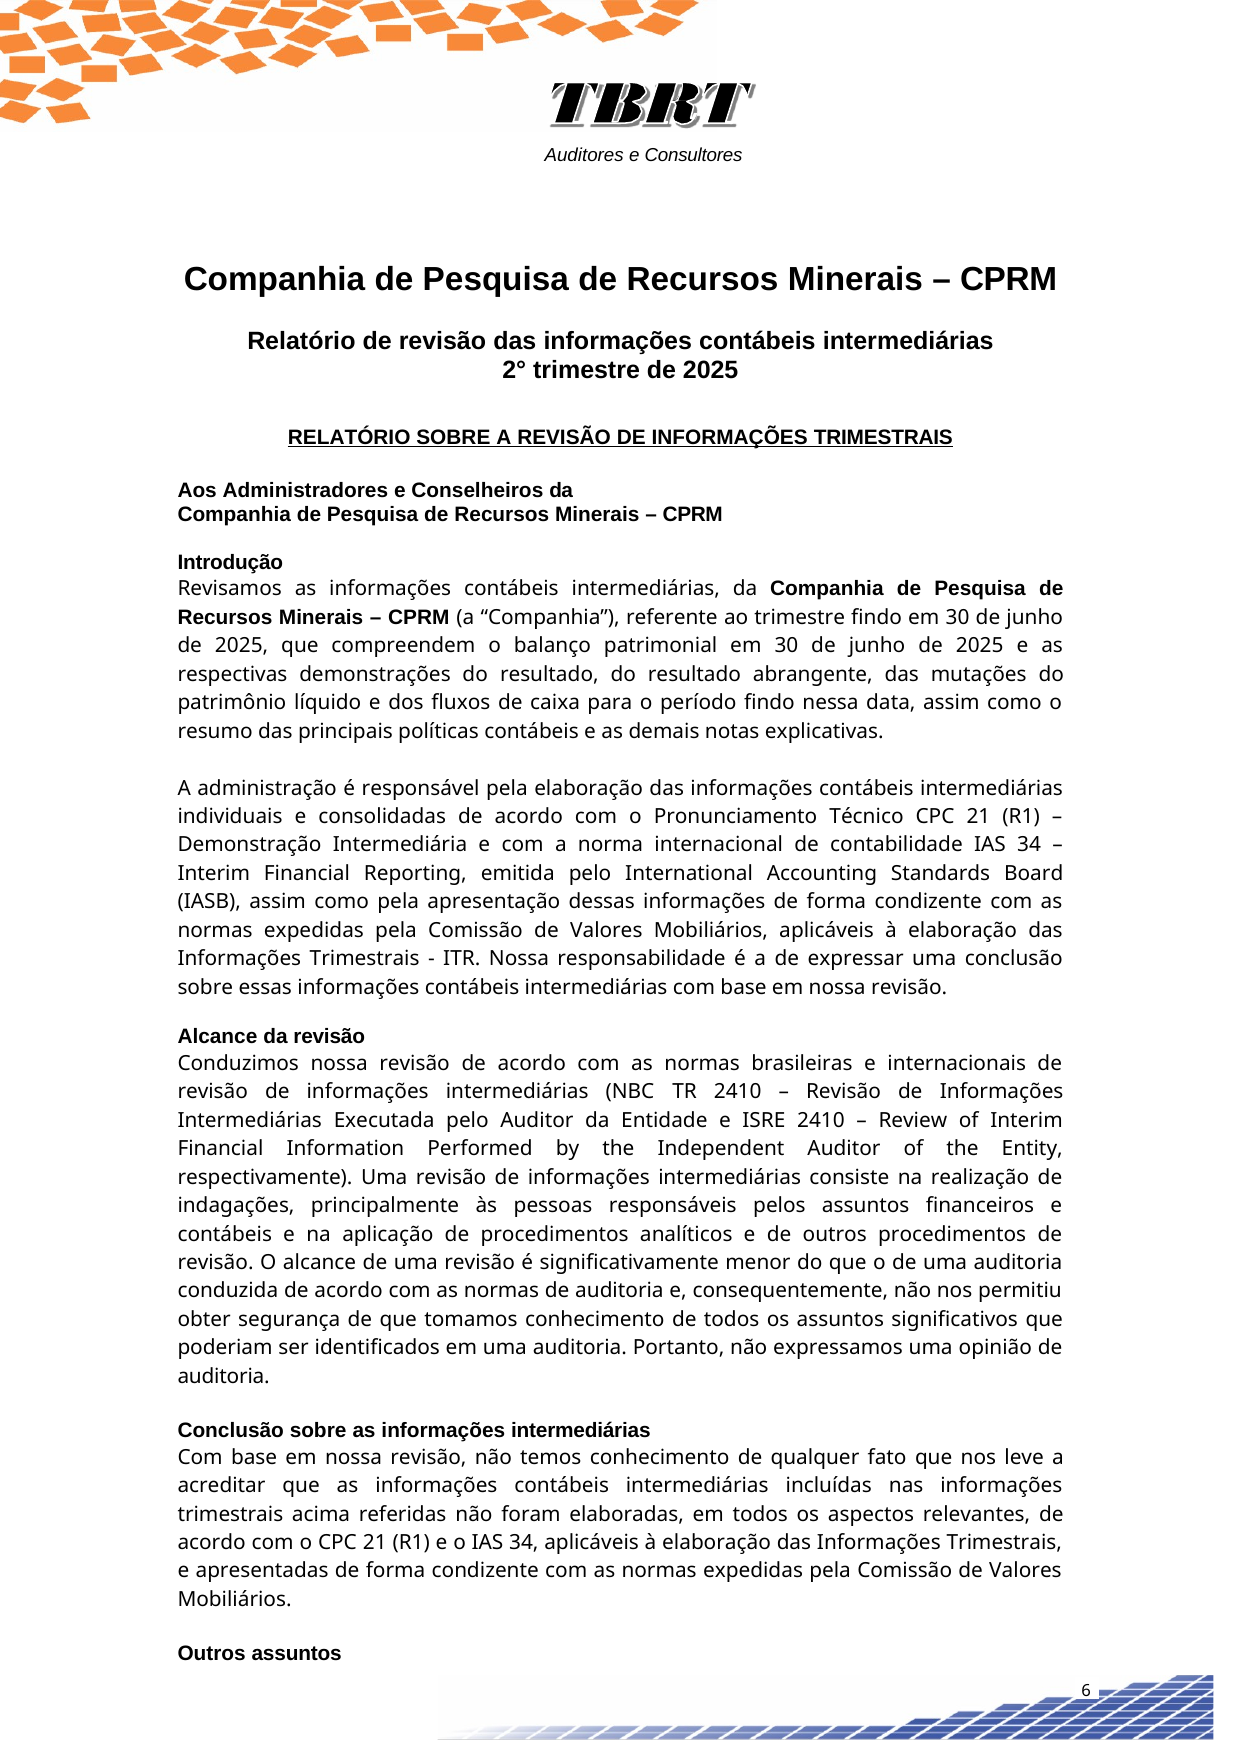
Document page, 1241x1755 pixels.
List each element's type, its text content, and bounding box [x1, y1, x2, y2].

text Alcance da revisão [177, 1024, 1241, 1048]
text Aos Administradores e Conselheiros da [177, 478, 1241, 502]
text A administração é responsável pela elaboração das informações contábeis intermediárias individuais e consolidadas de acordo com o Pronunciamento Técnico CPC 21 (R1) – Demonstração Intermediária e com a norma internacional de contabilidade IAS 34 – Interim Financial Reporting, emitida pelo International Accounting Standards Board (IASB), assim como pela apresentação dessas informações de forma condizente com as normas expedidas pela Comissão de Valores Mobiliários, aplicáveis à elaboração das Informações Trimestrais - ITR. Nossa responsabilidade é a de expressar uma conclusão sobre essas informações contábeis intermediárias com base em nossa revisão. [177, 773, 1064, 1000]
text Relatório de revisão das informações contábeis intermediárias 2° trimestre de 2025 [239, 326, 1001, 383]
text Com base em nossa revisão, não temos conhecimento de qualquer fato que nos leve a acreditar que as informações contábeis intermediárias incluídas nas informações trimestrais acima referidas não foram elaboradas, em todos os aspectos relevantes, de acordo com o CPC 21 (R1) e o IAS 34, aplicáveis à elaboração das Informações Trimestrais, e apresentadas de forma condizente com as normas expedidas pela Comissão de Valores Mobiliários. [177, 1442, 1064, 1612]
text Conduzimos nossa revisão de acordo com as normas brasileiras e internacionais de revisão de informações intermediárias (NBC TR 2410 – Revisão de Informações Intermediárias Executada pelo Auditor da Entidade e ISRE 2410 – Review of Interim Financial Information Performed by the Independent Auditor of the Entity, respectivamente). Uma revisão de informações intermediárias consiste na realização de indagações, principalmente às pessoas responsáveis pelos assuntos financeiros e contábeis e na aplicação de procedimentos analíticos e de outros procedimentos de revisão. O alcance de uma revisão é significativamente menor do que o de uma auditoria conduzida de acordo com as normas de auditoria e, consequentemente, não nos permitiu obter segurança de que tomamos conhecimento de todos os assuntos significativos que poderiam ser identificados em uma auditoria. Portanto, não expressamos uma opinião de auditoria. [177, 1048, 1063, 1389]
text Conclusão sobre as informações intermediárias [177, 1418, 1241, 1442]
text Introdução [177, 549, 1241, 573]
text RELATÓRIO SOBRE A REVISÃO DE INFORMAÇÕES TRIMESTRAIS [29, 425, 1212, 449]
text Outros assuntos [177, 1641, 1241, 1665]
text Companhia de Pesquisa de Recursos Minerais – CPRM [177, 502, 1241, 526]
subtitle Companhia de Pesquisa de Recursos Minerais – CPRM [0, 259, 1241, 297]
text Revisamos as informações contábeis intermediárias, da Companhia de Pesquisa de Recursos Minerais – CPRM (a “Companhia”), referente ao trimestre findo em 30 de junho de 2025, que compreendem o balanço patrimonial em 30 de junho de 2025 e as respectivas demonstrações do resultado, do resultado abrangente, das mutações do patrimônio líquido e dos fluxos de caixa para o período findo nessa data, assim como o resumo das principais políticas contábeis e as demais notas explicativas. [177, 573, 1064, 744]
